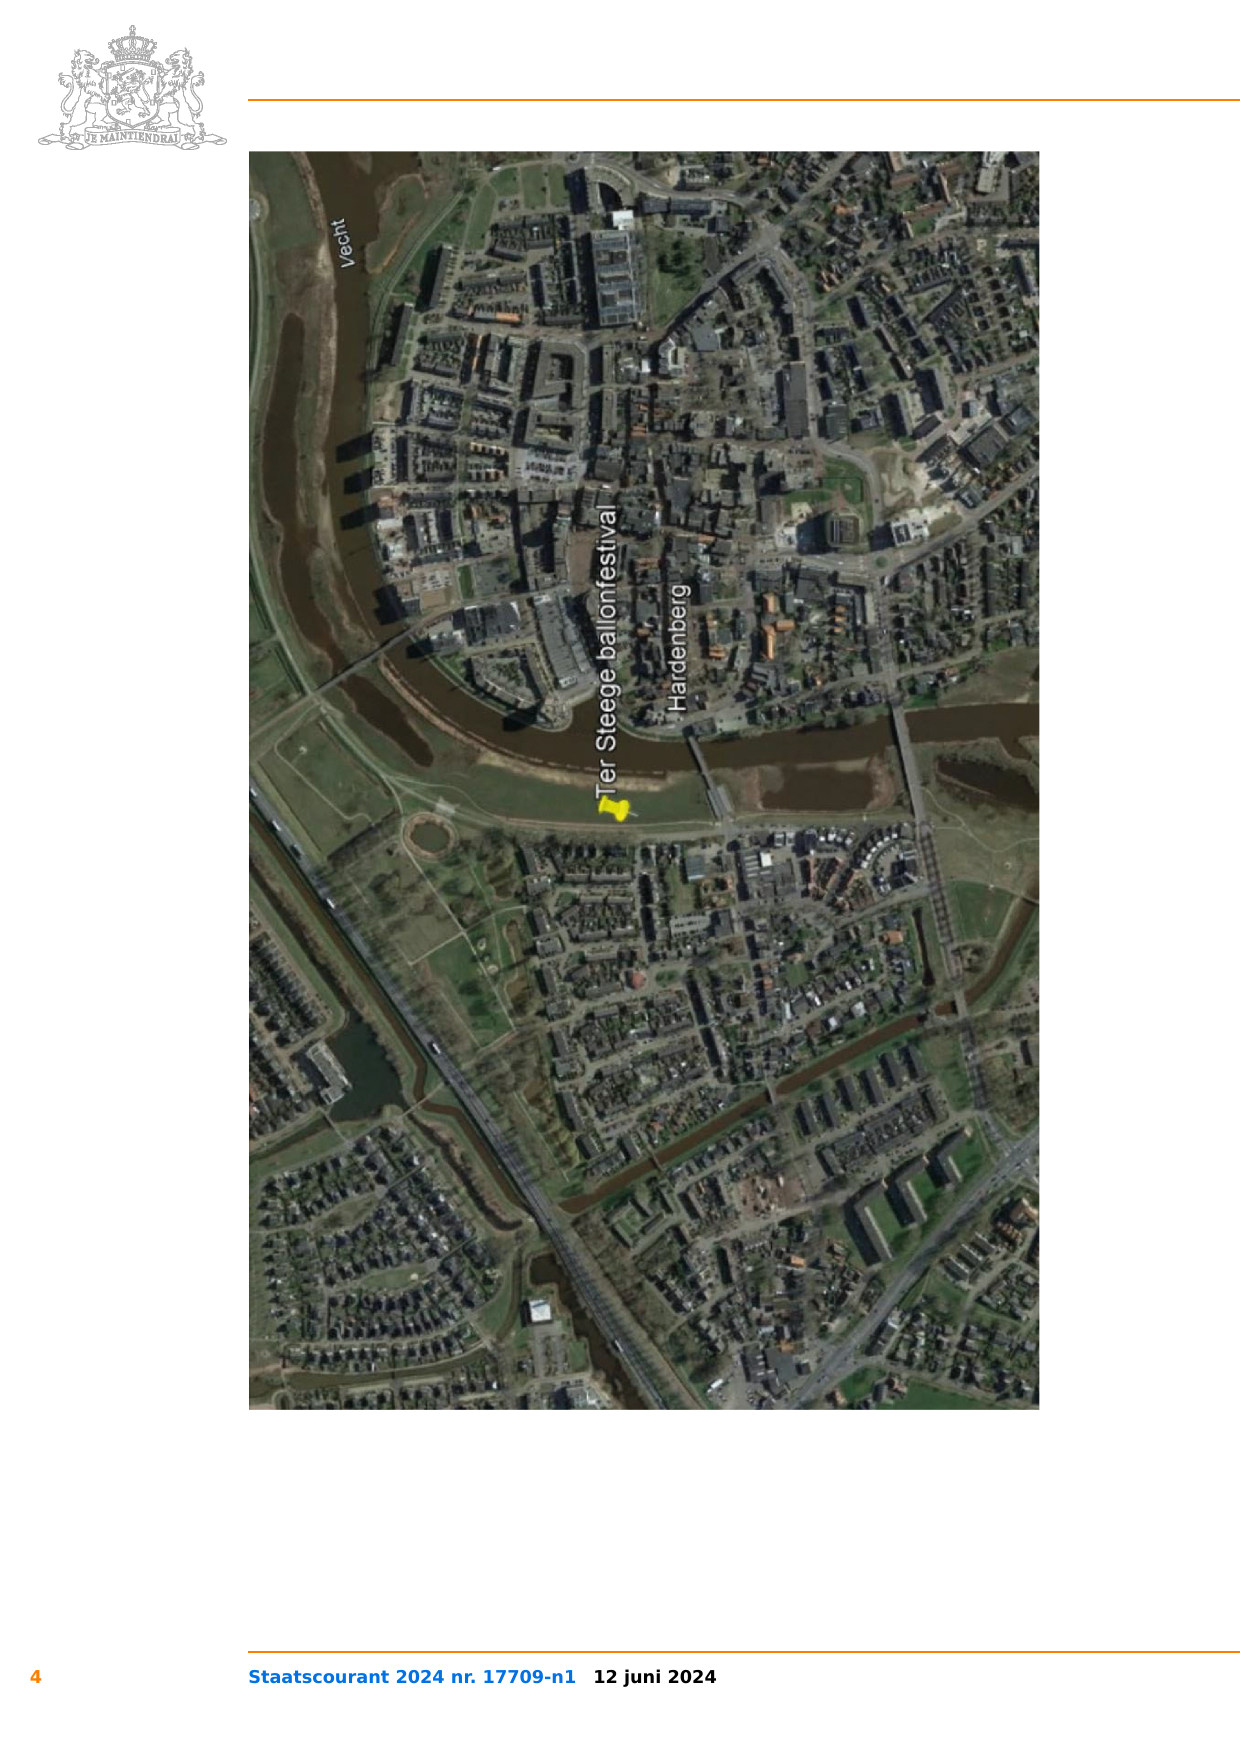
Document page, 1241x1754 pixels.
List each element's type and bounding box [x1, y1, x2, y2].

picture [248, 151, 1040, 1410]
picture [38, 25, 227, 150]
